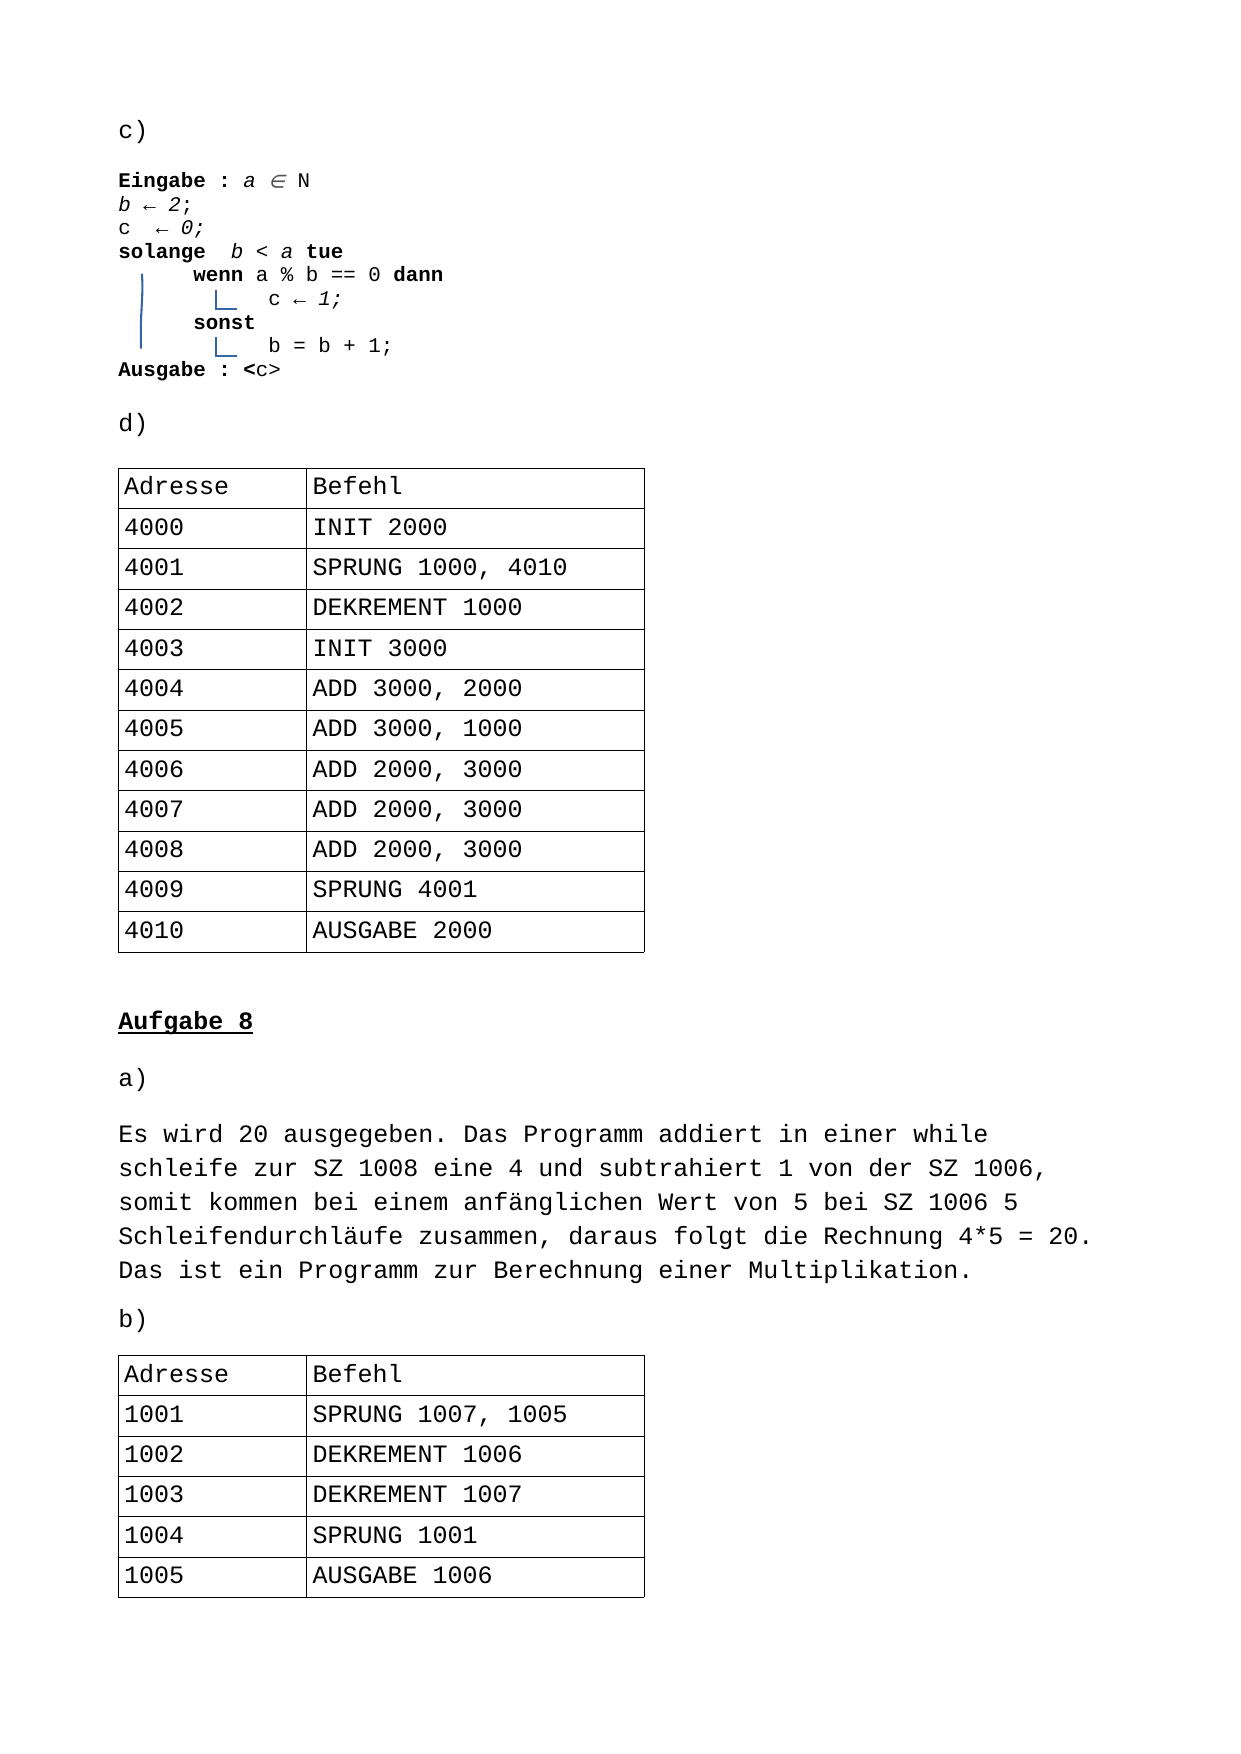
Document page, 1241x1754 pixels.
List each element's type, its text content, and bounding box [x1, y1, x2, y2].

text solange b < a tue [118, 241, 1122, 264]
text Aufgabe 8 [118, 1009, 1122, 1037]
table_cell ADD 2000, 3000 [307, 832, 644, 871]
text a) [118, 1065, 1122, 1094]
table_header Adresse [119, 469, 306, 508]
table_cell 4008 [119, 832, 306, 871]
table_cell DEKREMENT 1000 [307, 590, 644, 629]
table_cell SPRUNG 1007, 1005 [307, 1396, 644, 1436]
table_cell ADD 3000, 2000 [307, 670, 644, 709]
table_cell ADD 2000, 3000 [307, 791, 644, 831]
table_cell ADD 3000, 1000 [307, 711, 644, 750]
table_cell DEKREMENT 1007 [307, 1477, 644, 1516]
table_cell 4010 [119, 912, 306, 951]
text c) [118, 118, 1122, 146]
table_cell 4000 [119, 509, 306, 548]
table_header Befehl [307, 469, 644, 508]
table_cell 4007 [119, 791, 306, 831]
text Es wird 20 ausgegeben. Das Programm addiert in einer while schleife zur SZ 1008 eine 4 und subtrahiert 1 von der SZ 1006, somit kommen bei einem anfänglichen Wert von 5 bei SZ 1006 5 Schleifendurchläufe zusammen, daraus folgt die Rechnung 4*5 = 20. Das ist ein Programm zur Berechnung einer Multiplikation. [118, 1122, 1122, 1286]
table_cell 4003 [119, 630, 306, 669]
text c ← 1; [143, 288, 1122, 312]
table_cell 4009 [119, 872, 306, 911]
text b) [118, 1306, 1122, 1335]
table_header Befehl [307, 1356, 644, 1395]
table_cell DEKREMENT 1006 [307, 1437, 644, 1476]
table_cell 1003 [119, 1477, 306, 1516]
table_cell 1002 [119, 1437, 306, 1476]
table_cell INIT 2000 [307, 509, 644, 548]
table_cell 1001 [119, 1396, 306, 1436]
text c ← 0; [118, 217, 1122, 241]
text [118, 288, 141, 312]
table_cell 4001 [119, 549, 306, 589]
text Ausgabe : <c> [118, 359, 1122, 383]
text wenn a % b == 0 dann [118, 264, 1122, 288]
text [118, 312, 140, 335]
table_cell 4005 [119, 711, 306, 750]
text b ← 2; [118, 193, 1122, 217]
table_cell 4006 [119, 751, 306, 790]
table_cell SPRUNG 1000, 4010 [307, 549, 644, 589]
table_cell 1004 [119, 1517, 306, 1556]
table_cell 1005 [119, 1558, 306, 1597]
table_header Adresse [119, 1356, 306, 1395]
text sonst [142, 312, 1122, 335]
table_cell SPRUNG 4001 [307, 872, 644, 911]
table_cell ADD 2000, 3000 [307, 751, 644, 790]
text d) [118, 411, 1122, 439]
table_cell 4002 [119, 590, 306, 629]
table_cell INIT 3000 [307, 630, 644, 669]
table_cell AUSGABE 1006 [307, 1558, 644, 1597]
text Eingabe : a ∈ N [118, 167, 1122, 193]
table_cell 4004 [119, 670, 306, 709]
text b = b + 1; [118, 335, 1122, 359]
table_cell AUSGABE 2000 [307, 912, 644, 951]
table_cell SPRUNG 1001 [307, 1517, 644, 1556]
